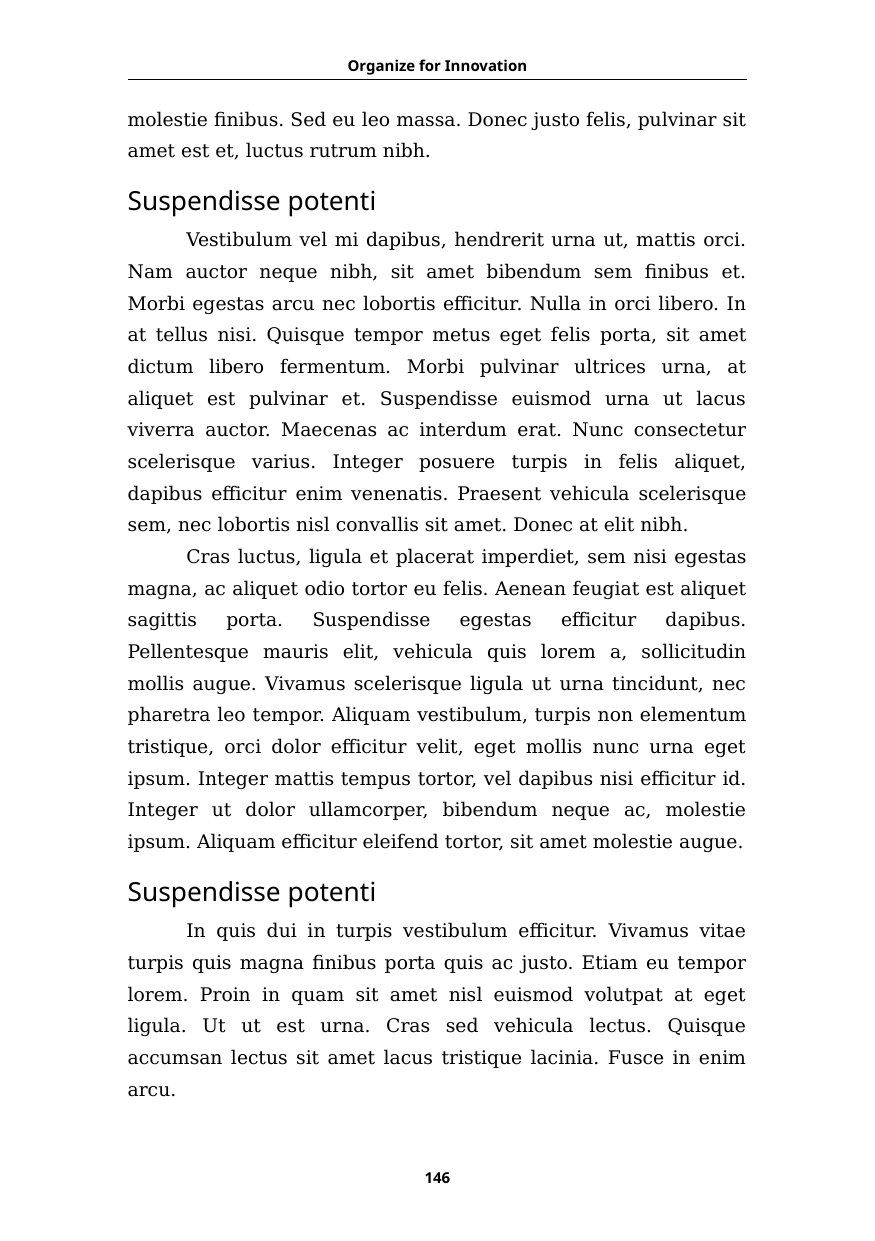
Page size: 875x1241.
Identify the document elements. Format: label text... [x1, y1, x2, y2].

subtitle Suspendisse potenti [127, 877, 747, 908]
text Vestibulum vel mi dapibus, hendrerit urna ut, mattis orci. Nam auctor neque nibh, sit amet bibendum sem finibus et. Morbi egestas arcu nec lobortis efficitur. Nulla in orci libero. In at tellus nisi. Quisque tempor metus eget felis porta, sit amet dictum libero fermentum. Morbi pulvinar ultrices urna, at aliquet est pulvinar et. Suspendisse euismod urna ut lacus viverra auctor. Maecenas ac interdum erat. Nunc consectetur scelerisque varius. Integer posuere turpis in felis aliquet, dapibus efficitur enim venenatis. Praesent vehicula scelerisque sem, nec lobortis nisl convallis sit amet. Donec at elit nibh. [127, 229, 747, 536]
text molestie finibus. Sed eu leo massa. Donec justo felis, pulvinar sit amet est et, luctus rutrum nibh. [127, 109, 747, 162]
text In quis dui in turpis vestibulum efficitur. Vivamus vitae turpis quis magna finibus porta quis ac justo. Etiam eu tempor lorem. Proin in quam sit amet nisl euismod volutpat at eget ligula. Ut ut est urna. Cras sed vehicula lectus. Quisque accumsan lectus sit amet lacus tristique lacinia. Fusce in enim arcu. [127, 920, 747, 1100]
subtitle Suspendisse potenti [127, 187, 747, 217]
text Cras luctus, ligula et placerat imperdiet, sem nisi egestas magna, ac aliquet odio tortor eu felis. Aenean feugiat est aliquet sagittis porta. Suspendisse egestas efficitur dapibus. Pellentesque mauris elit, vehicula quis lorem a, sollicitudin mollis augue. Vivamus scelerisque ligula ut urna tincidunt, nec pharetra leo tempor. Aliquam vestibulum, turpis non elementum tristique, orci dolor efficitur velit, eget mollis nunc urna eget ipsum. Integer mattis tempus tortor, vel dapibus nisi efficitur id. Integer ut dolor ullamcorper, bibendum neque ac, molestie ipsum. Aliquam efficitur eleifend tortor, sit amet molestie augue. [127, 546, 747, 853]
